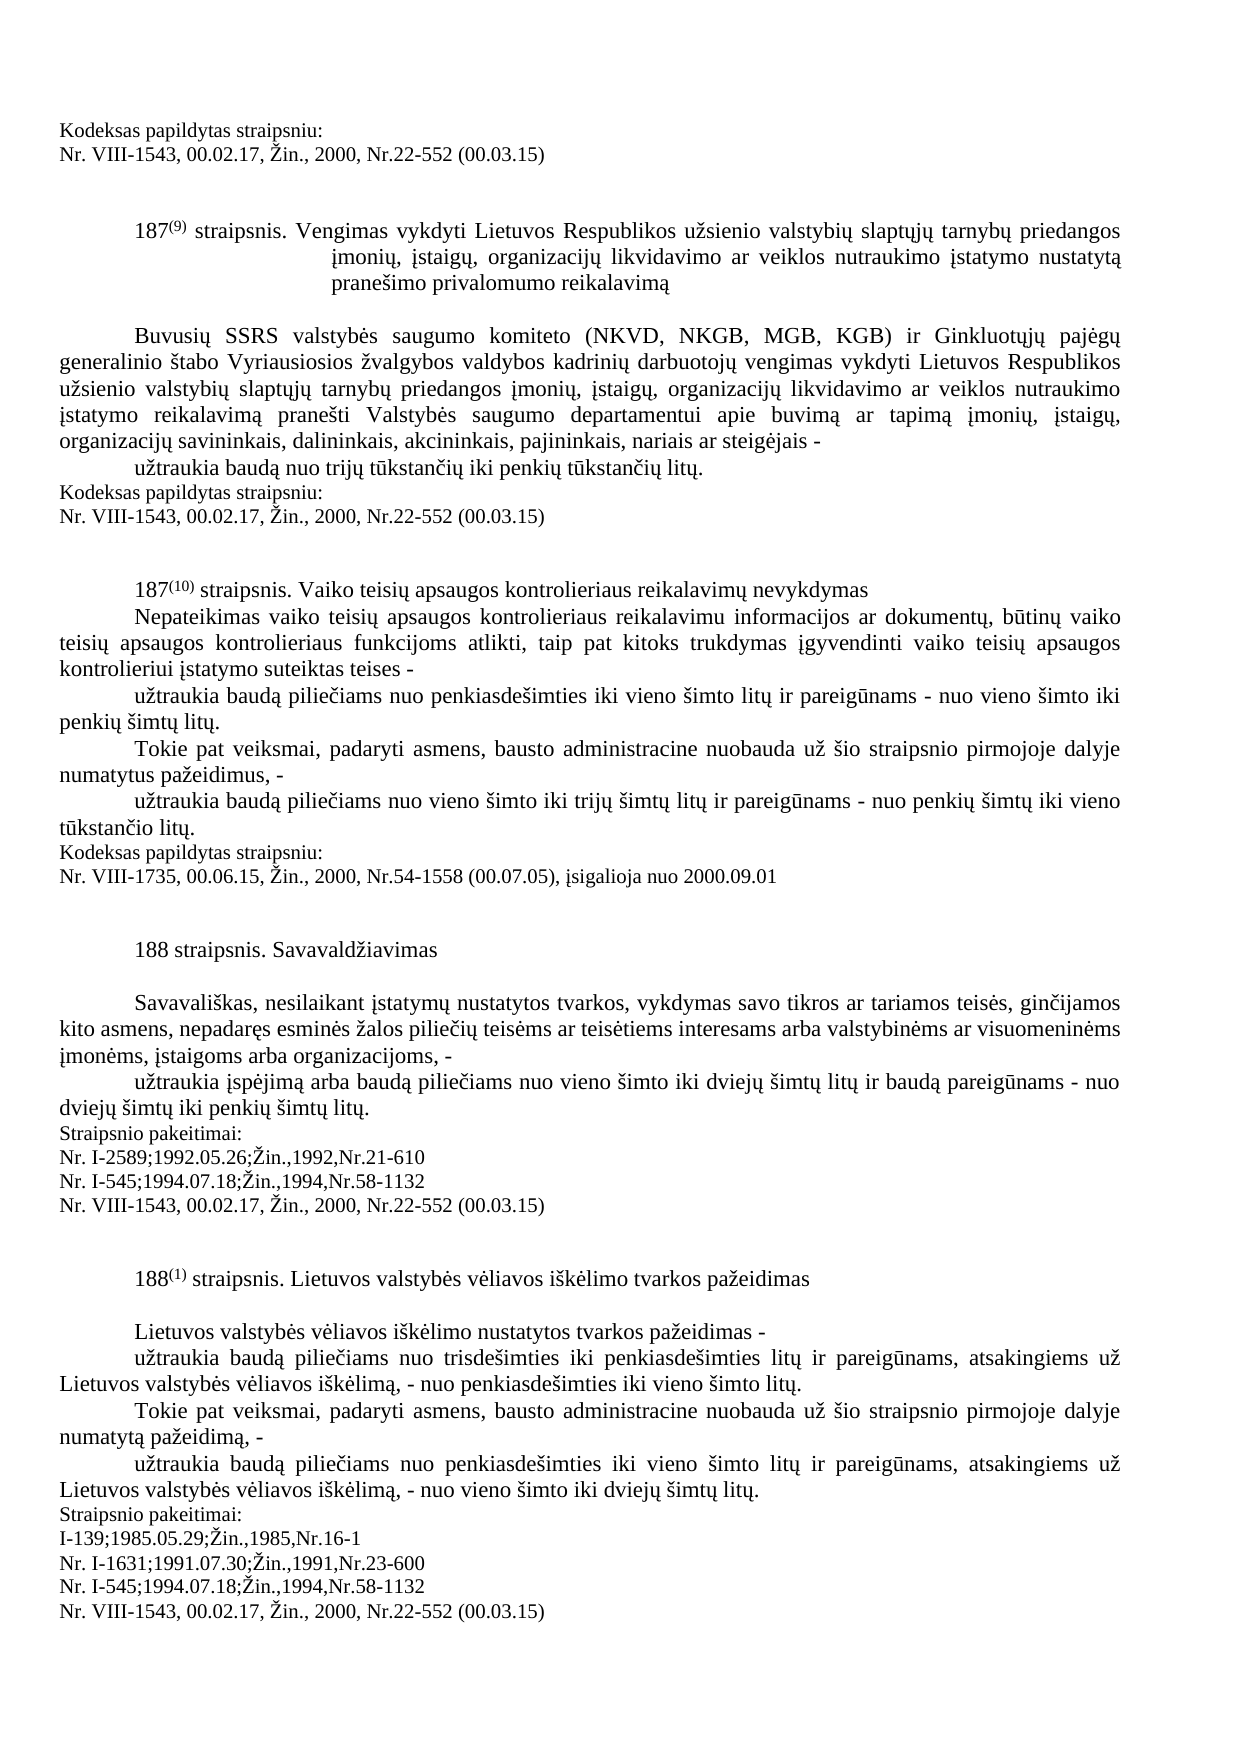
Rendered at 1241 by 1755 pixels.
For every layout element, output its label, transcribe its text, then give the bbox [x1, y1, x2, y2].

text Nr. VIII-1735, 00.06.15, Žin., 2000, Nr.54-1558 (00.07.05), įsigalioja nuo 2000.09.01 [59, 864, 1122, 888]
text Nr. I-1631;1991.07.30;Žin.,1991,Nr.23-600 [59, 1550, 1122, 1574]
text 187(10) straipsnis. Vaiko teisių apsaugos kontrolieriaus reikalavimų nevykdymas [134, 576, 1122, 603]
text užtraukia baudą piliečiams nuo vieno šimto iki trijų šimtų litų ir pareigūnams - nuo penkių šimtų iki vieno tūkstančio litų. [59, 787, 1122, 840]
text Lietuvos valstybės vėliavos iškėlimo nustatytos tvarkos pažeidimas - [59, 1318, 1122, 1344]
text Straipsnio pakeitimai: [59, 1502, 1122, 1526]
text užtraukia baudą piliečiams nuo penkiasdešimties iki vieno šimto litų ir pareigūnams, atsakingiems už Lietuvos valstybės vėliavos iškėlimą, - nuo vieno šimto iki dviejų šimtų litų. [59, 1449, 1122, 1502]
text Tokie pat veiksmai, padaryti asmens, bausto administracine nuobauda už šio straipsnio pirmojoje dalyje numatytą pažeidimą, - [59, 1397, 1122, 1449]
text Buvusių SSRS valstybės saugumo komiteto (NKVD, NKGB, MGB, KGB) ir Ginkluotųjų pajėgų generalinio štabo Vyriausiosios žvalgybos valdybos kadrinių darbuotojų vengimas vykdyti Lietuvos Respublikos užsienio valstybių slaptųjų tarnybų priedangos įmonių, įstaigų, organizacijų likvidavimo ar veiklos nutraukimo įstatymo reikalavimą pranešti Valstybės saugumo departamentui apie buvimą ar tapimą įmonių, įstaigų, organizacijų savininkais, dalininkais, akcininkais, pajininkais, nariais ar steigėjais - [59, 322, 1122, 454]
text Kodeksas papildytas straipsniu: [59, 118, 1122, 142]
text Nr. I-2589;1992.05.26;Žin.,1992,Nr.21-610 [59, 1145, 1122, 1169]
text 188 straipsnis. Savavaldžiavimas [59, 936, 1122, 963]
text Straipsnio pakeitimai: [59, 1121, 1122, 1145]
text Savavališkas, nesilaikant įstatymų nustatytos tvarkos, vykdymas savo tikros ar tariamos teisės, ginčijamos kito asmens, nepadaręs esminės žalos piliečių teisėms ar teisėtiems interesams arba valstybinėms ar visuomeninėms įmonėms, įstaigoms arba organizacijoms, - [59, 989, 1122, 1068]
text 187(9) straipsnis. Vengimas vykdyti Lietuvos Respublikos užsienio valstybių slaptųjų tarnybų priedangos įmonių, įstaigų, organizacijų likvidavimo ar veiklos nutraukimo įstatymo nustatytą pranešimo privalomumo reikalavimą [134, 217, 1122, 296]
text Kodeksas papildytas straipsniu: [59, 840, 1122, 864]
text Nr. VIII-1543, 00.02.17, Žin., 2000, Nr.22-552 (00.03.15) [59, 142, 1122, 166]
text užtraukia įspėjimą arba baudą piliečiams nuo vieno šimto iki dviejų šimtų litų ir baudą pareigūnams - nuo dviejų šimtų iki penkių šimtų litų. [59, 1068, 1122, 1121]
text užtraukia baudą piliečiams nuo penkiasdešimties iki vieno šimto litų ir pareigūnams - nuo vieno šimto iki penkių šimtų litų. [59, 682, 1122, 734]
text Kodeksas papildytas straipsniu: [59, 480, 1122, 504]
text Tokie pat veiksmai, padaryti asmens, bausto administracine nuobauda už šio straipsnio pirmojoje dalyje numatytus pažeidimus, - [59, 734, 1122, 787]
text Nr. VIII-1543, 00.02.17, Žin., 2000, Nr.22-552 (00.03.15) [59, 504, 1122, 528]
text užtraukia baudą piliečiams nuo trisdešimties iki penkiasdešimties litų ir pareigūnams, atsakingiems už Lietuvos valstybės vėliavos iškėlimą, - nuo penkiasdešimties iki vieno šimto litų. [59, 1344, 1122, 1397]
text I-139;1985.05.29;Žin.,1985,Nr.16-1 [59, 1526, 1122, 1550]
text Nepateikimas vaiko teisių apsaugos kontrolieriaus reikalavimu informacijos ar dokumentų, būtinų vaiko teisių apsaugos kontrolieriaus funkcijoms atlikti, taip pat kitoks trukdymas įgyvendinti vaiko teisių apsaugos kontrolieriui įstatymo suteiktas teises - [59, 603, 1122, 682]
text 188(1) straipsnis. Lietuvos valstybės vėliavos iškėlimo tvarkos pažeidimas [59, 1265, 1122, 1291]
text Nr. I-545;1994.07.18;Žin.,1994,Nr.58-1132 [59, 1169, 1122, 1193]
text užtraukia baudą nuo trijų tūkstančių iki penkių tūkstančių litų. [59, 454, 1122, 480]
text Nr. VIII-1543, 00.02.17, Žin., 2000, Nr.22-552 (00.03.15) [59, 1193, 1122, 1217]
text Nr. I-545;1994.07.18;Žin.,1994,Nr.58-1132 [59, 1574, 1122, 1598]
text Nr. VIII-1543, 00.02.17, Žin., 2000, Nr.22-552 (00.03.15) [59, 1598, 1122, 1623]
